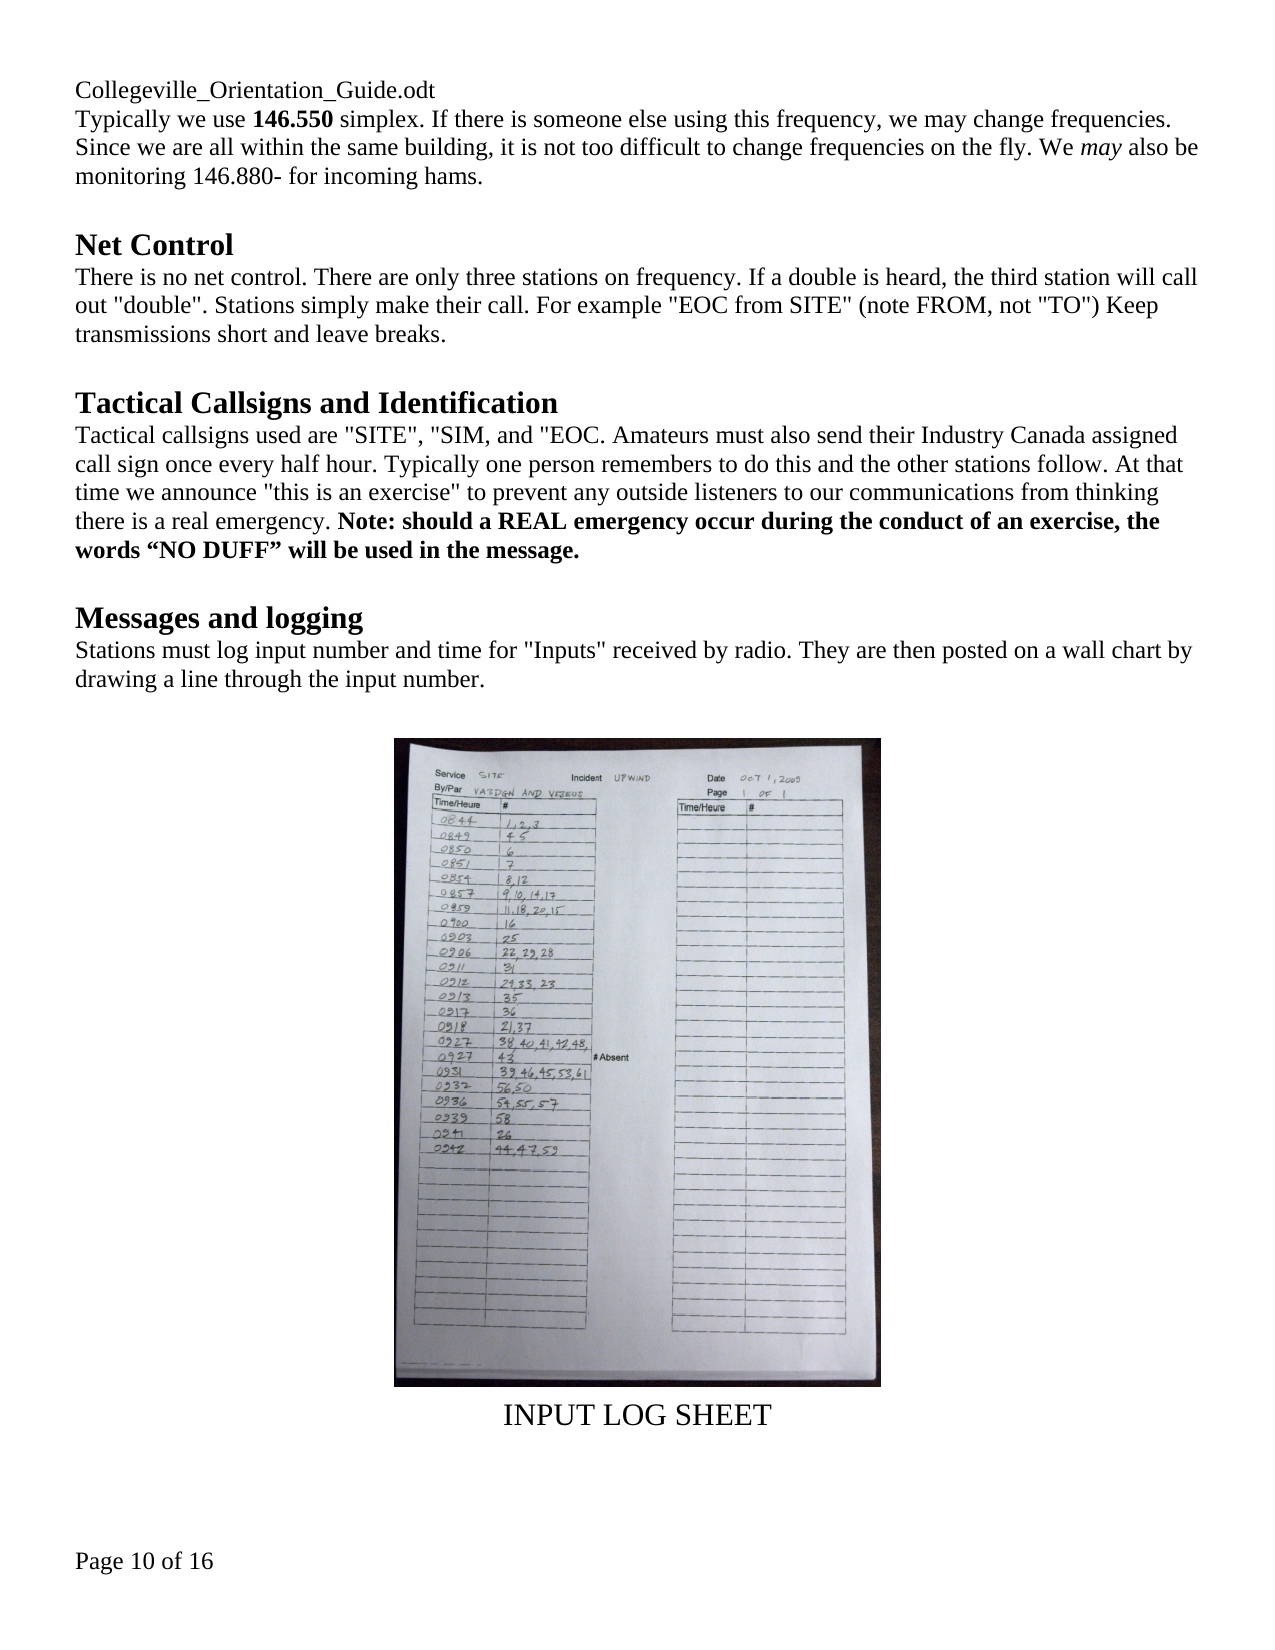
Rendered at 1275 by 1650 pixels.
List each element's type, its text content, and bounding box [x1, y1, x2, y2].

picture [394, 738, 881, 1387]
text Typically we use 146.550 simplex. If there is someone else using this frequency, we may change frequencies. Since we are all within the same building, it is not too difficult to change frequencies on the fly. We may also be monitoring 146.880- for incoming hams. [75, 104, 1200, 190]
text Messages and logging [75, 600, 1200, 636]
text Tactical Callsigns and Identification [75, 384, 1200, 420]
text There is no net control. There are only three stations on frequency. If a double is heard, the third station will call out "double". Stations simply make their call. For example "EOC from SITE" (note FROM, not "TO") Keep transmissions short and leave breaks. [75, 262, 1200, 348]
text INPUT LOG SHEET [75, 1396, 1200, 1432]
text Tactical callsigns used are "SITE", "SIM, and "EOC. Amateurs must also send their Industry Canada assigned call sign once every half hour. Typically one person remembers to do this and the other stations follow. At that time we announce "this is an exercise" to prevent any outside listeners to our communications from thinking there is a real emergency. Note: should a REAL emergency occur during the conduct of an exercise, the words “NO DUFF” will be used in the message. [75, 420, 1200, 564]
text Stations must log input number and time for "Inputs" received by radio. They are then posted on a wall chart by drawing a line through the input number. [75, 636, 1200, 693]
subtitle Net Control [75, 226, 1200, 262]
